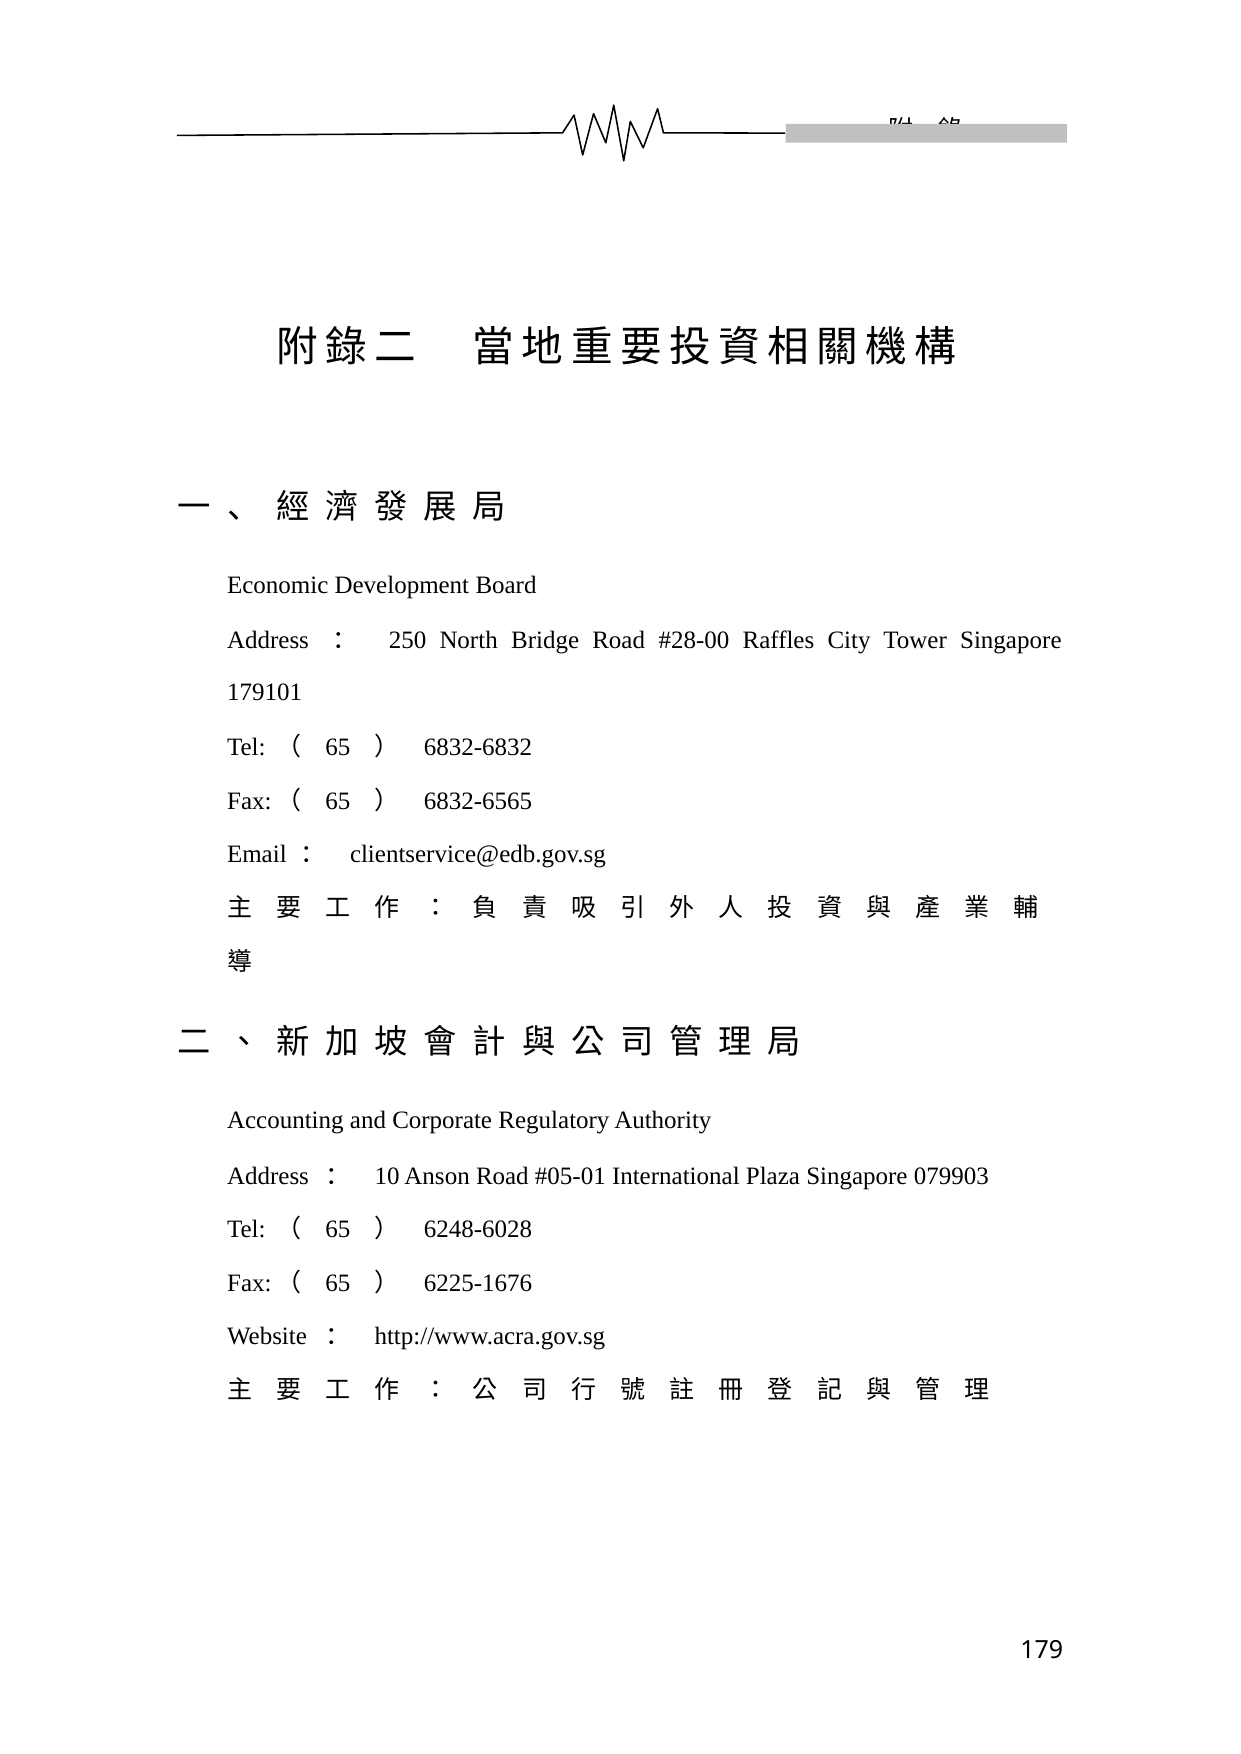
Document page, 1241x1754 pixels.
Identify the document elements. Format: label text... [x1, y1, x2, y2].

text Accounting and Corporate Regulatory Authority [227, 1093, 1063, 1146]
text 主要工作：公司行號註冊登記與管理 [227, 1361, 1063, 1414]
text Economic Development Board [227, 557, 1063, 611]
text 一、經濟發展局 [178, 477, 1063, 531]
text Fax:（65）6225-1676 [227, 1253, 1063, 1307]
text Address：10 Anson Road #05-01 International Plaza Singapore 079903 [227, 1146, 1063, 1200]
text Address：250 North Bridge Road #28-00 Raffles City Tower Singapore 179101 [227, 611, 1063, 718]
text 主要工作：負責吸引外人投資與產業輔導 [227, 879, 1063, 986]
text 附錄二 當地重要投資相關機構 [178, 290, 1063, 397]
text 二、新加坡會計與公司管理局 [178, 1013, 1063, 1066]
text Email：clientservice@edb.gov.sg [227, 825, 1063, 879]
text Tel:（65）6248-6028 [227, 1200, 1063, 1253]
text Tel:（65）6832-6832 [227, 718, 1063, 772]
text Website：http://www.acra.gov.sg [227, 1307, 1063, 1361]
text Fax:（65）6832-6565 [227, 772, 1063, 825]
